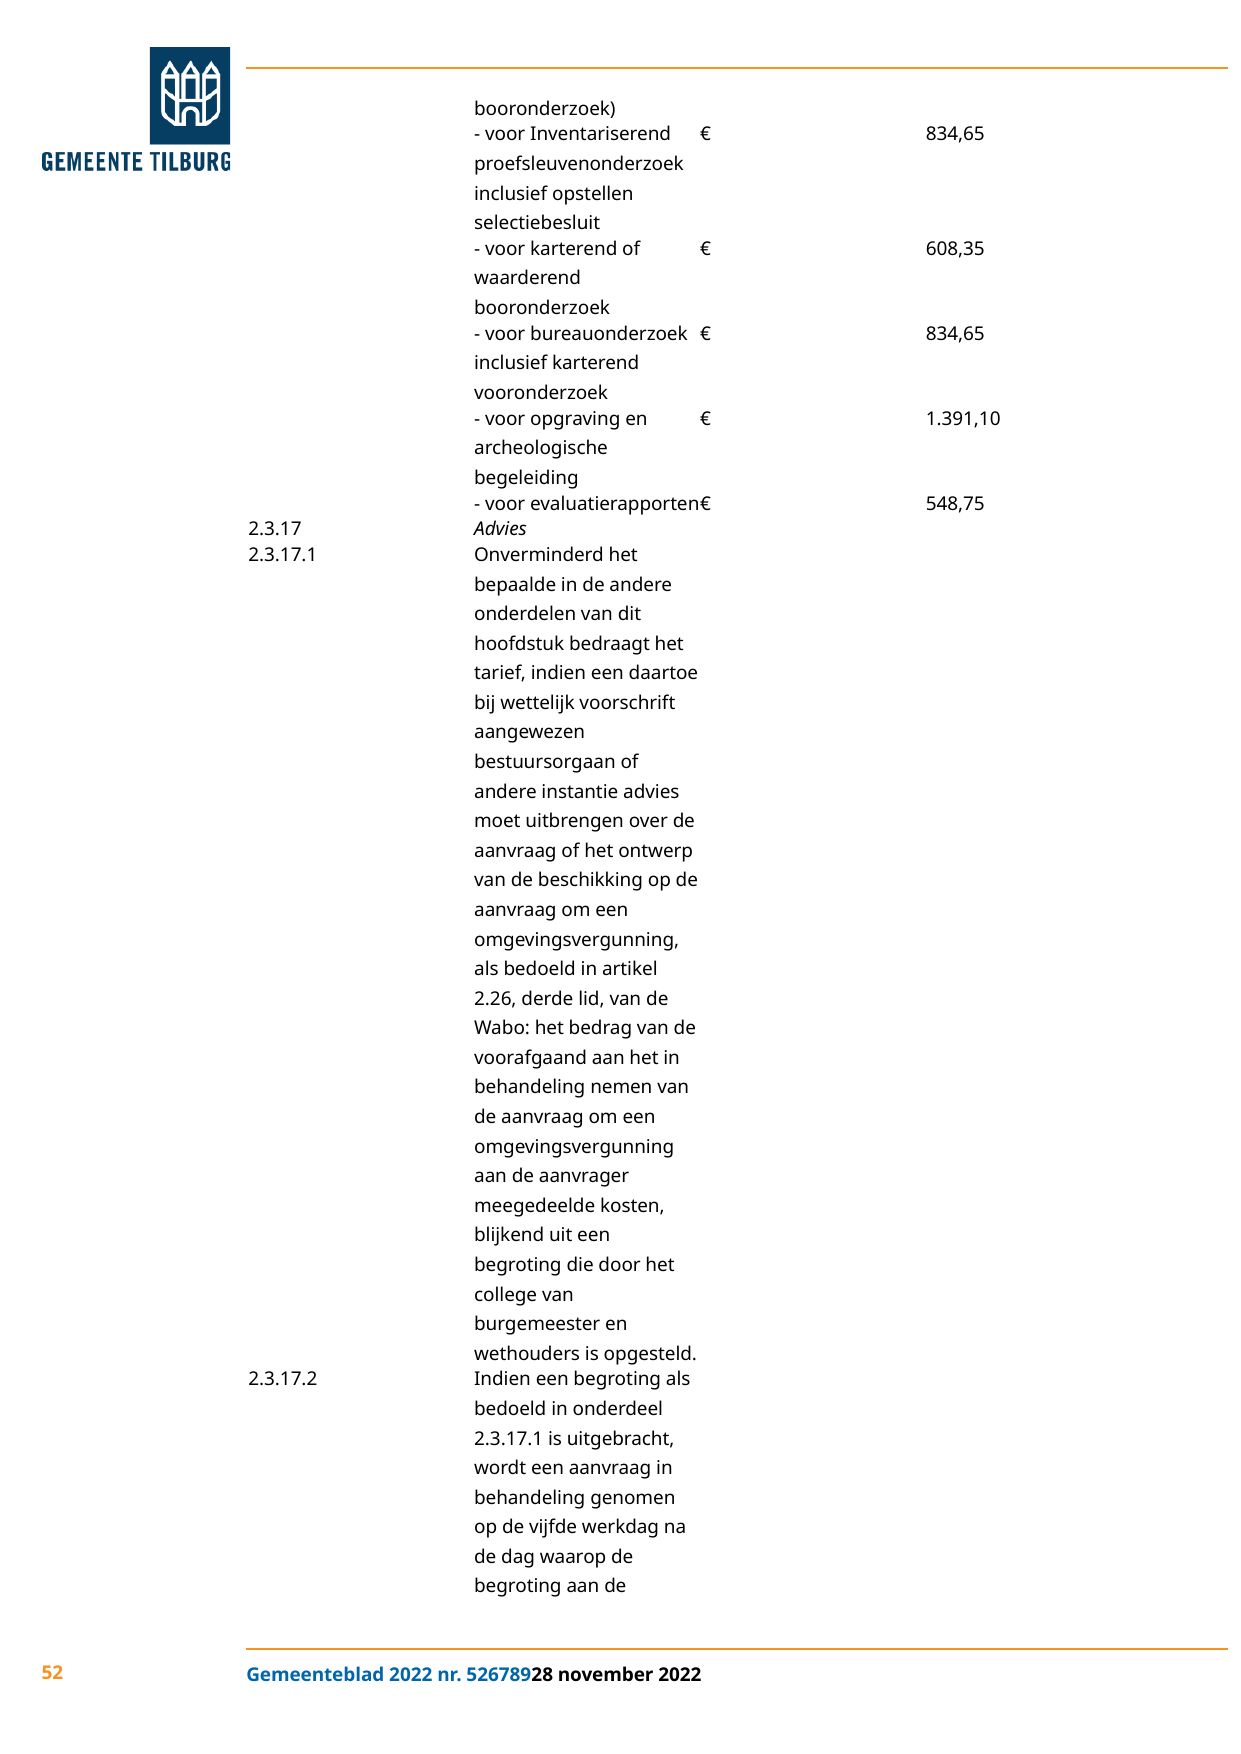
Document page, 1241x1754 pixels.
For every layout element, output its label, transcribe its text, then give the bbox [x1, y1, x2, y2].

table_cell € [700, 405, 926, 490]
table_cell 2.3.17.1 [248, 541, 474, 1366]
table_cell - voor bureauonderzoek inclusief karterend vooronderzoek [474, 320, 700, 405]
table_cell - voor Inventariserend proefsleuvenonderzoek inclusief opstellen selectiebesluit [474, 121, 700, 235]
table_cell - voor evaluatierapporten [474, 490, 700, 515]
table_cell [700, 1366, 926, 1598]
table_cell [700, 541, 926, 1366]
table_cell [248, 95, 474, 121]
picture [41, 47, 231, 172]
table_cell 1.391,10 [926, 405, 1152, 490]
table_cell [926, 541, 1152, 1366]
table_cell [700, 515, 926, 541]
table_cell [248, 320, 474, 405]
table_cell Indien een begroting als bedoeld in onderdeel 2.3.17.1 is uitgebracht, wordt een aanvraag in behandeling genomen op de vijfde werkdag na de dag waarop de begroting aan de [474, 1366, 700, 1598]
table_cell 2.3.17 [248, 515, 474, 541]
table_cell - voor karterend of waarderend booronderzoek [474, 235, 700, 320]
table_cell [248, 405, 474, 490]
table_cell [926, 515, 1152, 541]
table_cell 608,35 [926, 235, 1152, 320]
table_cell 2.3.17.2 [248, 1366, 474, 1598]
table_cell 548,75 [926, 490, 1152, 515]
table_cell € [700, 490, 926, 515]
table_cell [926, 95, 1152, 121]
table_cell € [700, 121, 926, 235]
table_cell [926, 1366, 1152, 1598]
table_cell booronderzoek) [474, 95, 700, 121]
table_cell € [700, 320, 926, 405]
table_cell [700, 95, 926, 121]
table_cell 834,65 [926, 320, 1152, 405]
table_cell Onverminderd het bepaalde in de andere onderdelen van dit hoofdstuk bedraagt het tarief, indien een daartoe bij wettelijk voorschrift aangewezen bestuursorgaan of andere instantie advies moet uitbrengen over de aanvraag of het ontwerp van de beschikking op de aanvraag om een omgevingsvergunning, als bedoeld in artikel 2.26, derde lid, van de Wabo: het bedrag van de voorafgaand aan het in behandeling nemen van de aanvraag om een omgevingsvergunning aan de aanvrager meegedeelde kosten, blijkend uit een begroting die door het college van burgemeester en wethouders is opgesteld. [474, 541, 700, 1366]
table_cell [248, 235, 474, 320]
table_cell Advies [474, 515, 700, 541]
table_cell 834,65 [926, 121, 1152, 235]
table_cell [248, 121, 474, 235]
table_cell - voor opgraving en archeologische begeleiding [474, 405, 700, 490]
table_cell [248, 490, 474, 515]
table_cell € [700, 235, 926, 320]
